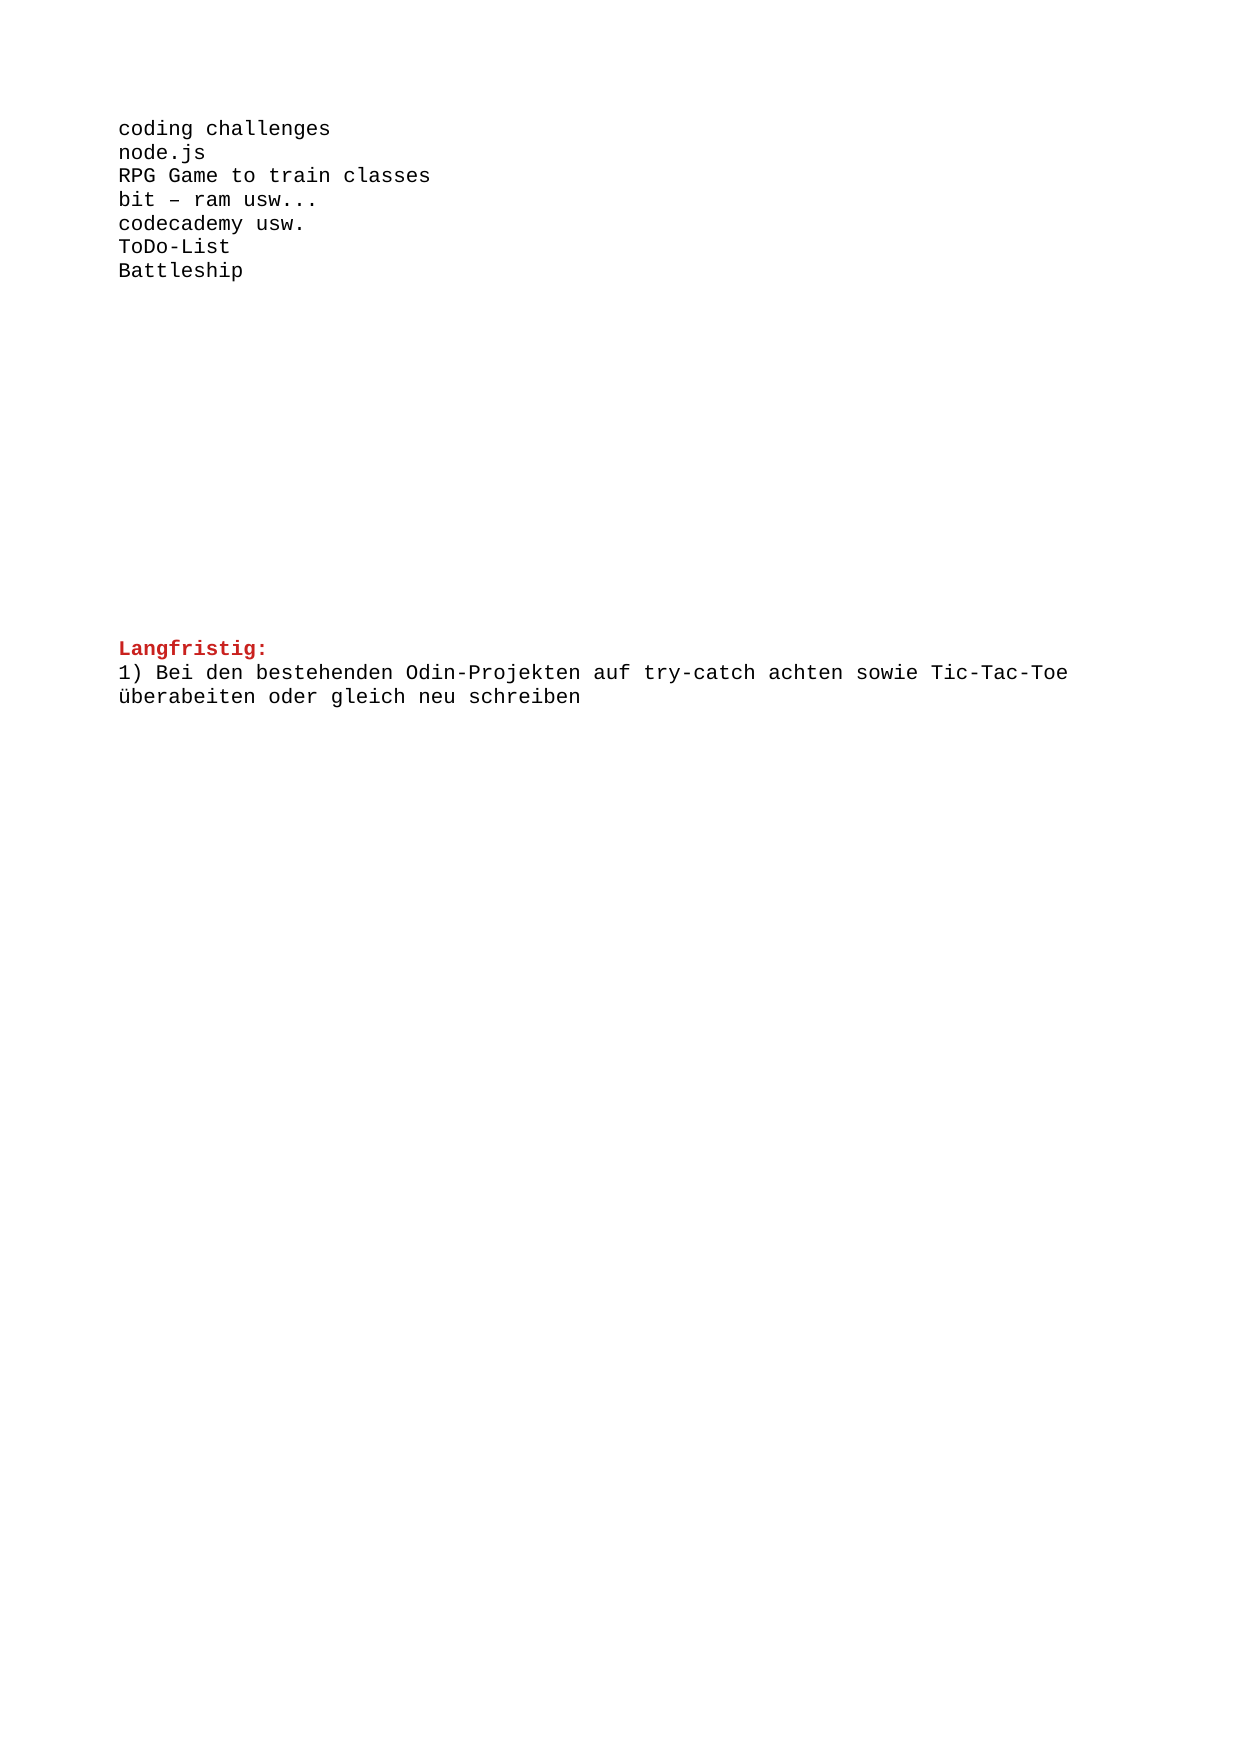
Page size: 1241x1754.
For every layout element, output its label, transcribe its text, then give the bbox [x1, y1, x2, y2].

text bit – ram usw... [118, 189, 1122, 213]
text codecademy usw. [118, 213, 1122, 236]
text coding challenges [118, 118, 1122, 142]
text Langfristig: [118, 638, 1122, 662]
text node.js [118, 142, 1122, 165]
text 1) Bei den bestehenden Odin-Projekten auf try-catch achten sowie Tic-Tac-Toe überabeiten oder gleich neu schreiben [118, 662, 1122, 709]
text RPG Game to train classes [118, 165, 1122, 189]
text Battleship [118, 260, 1122, 284]
text ToDo-List [118, 236, 1122, 260]
